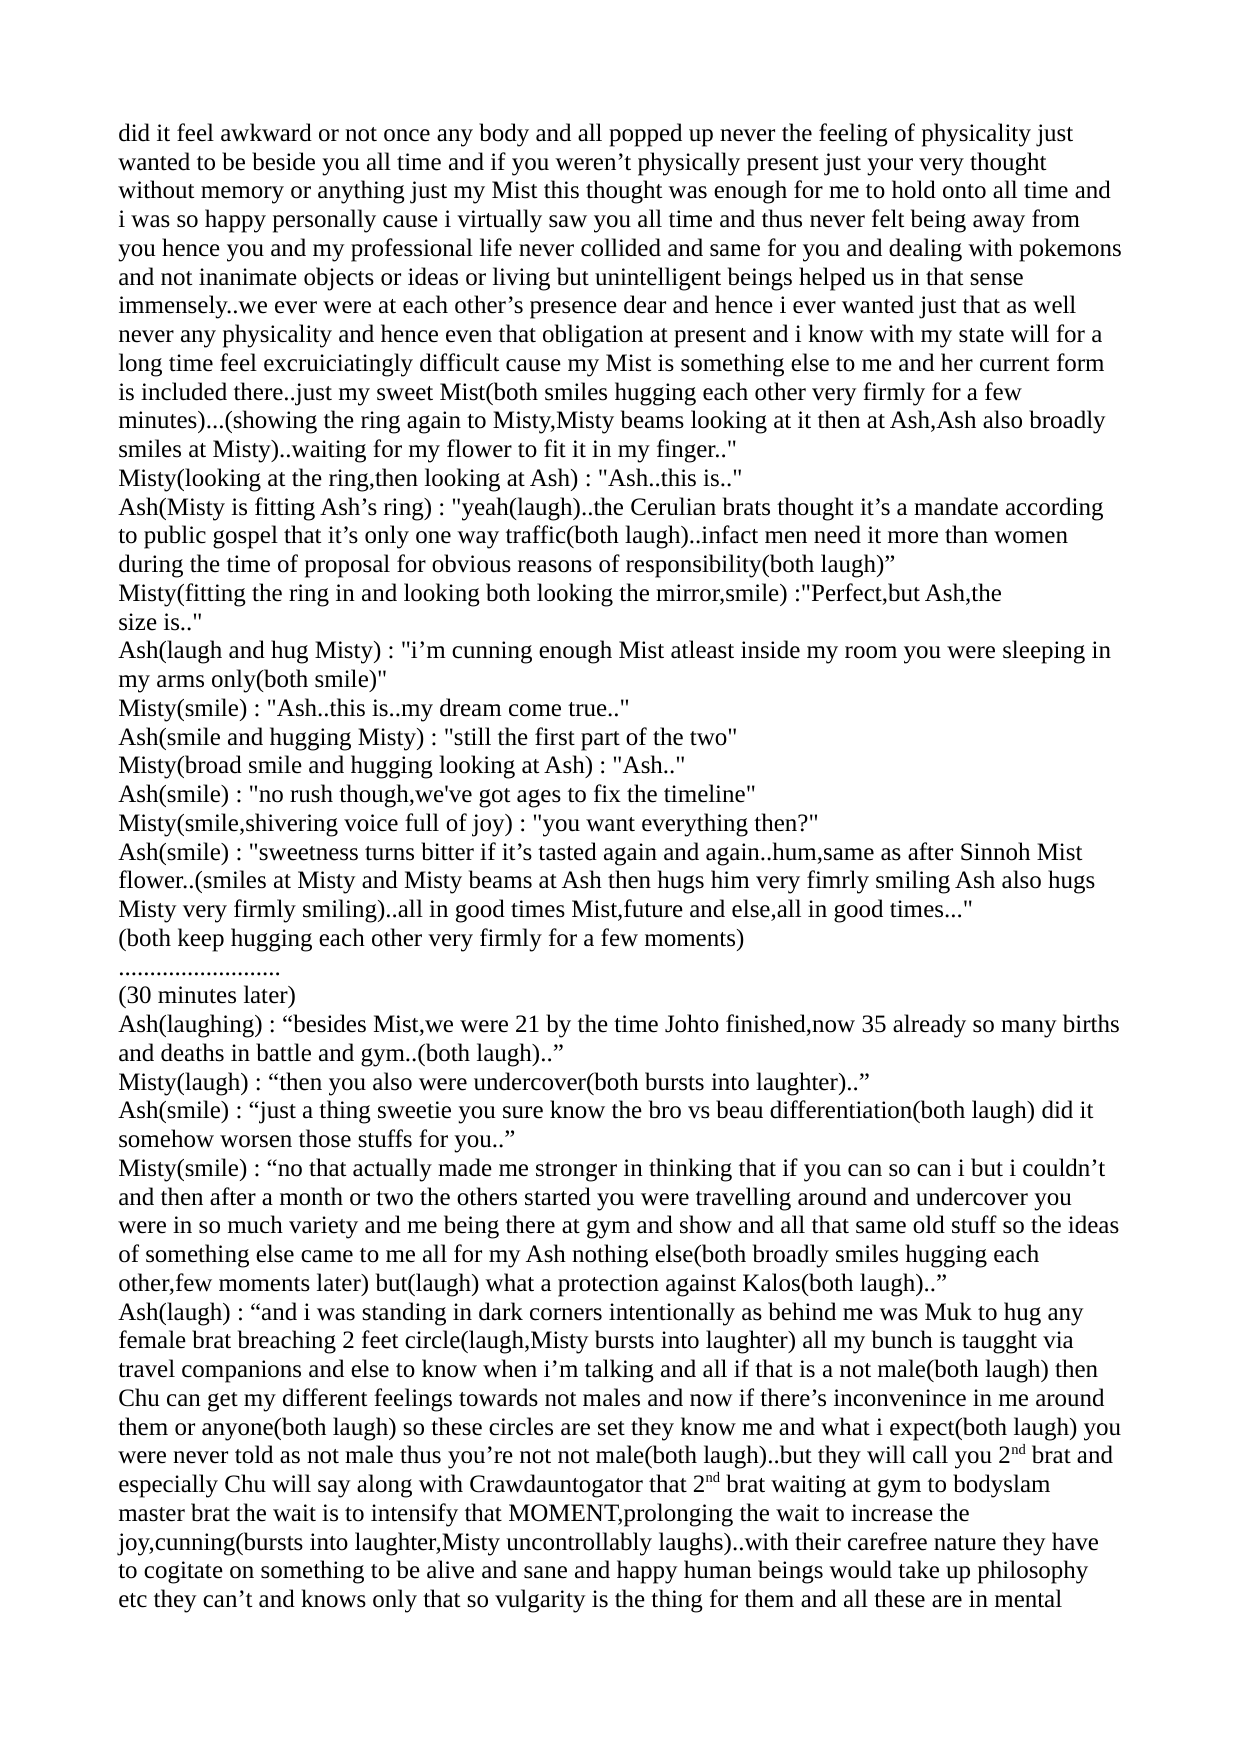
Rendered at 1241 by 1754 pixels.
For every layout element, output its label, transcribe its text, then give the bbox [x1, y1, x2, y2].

text (both keep hugging each other very firmly for a few moments) [118, 923, 1122, 952]
text Misty(smile,shivering voice full of joy) : "you want everything then?" [118, 808, 1122, 837]
text (30 minutes later) [118, 981, 1122, 1009]
text Ash(Misty is fitting Ash’s ring) : "yeah(laugh)..the Cerulian brats thought it’s a mandate according to public gospel that it’s only one way traffic(both laugh)..infact men need it more than women during the time of proposal for obvious reasons of responsibility(both laugh)” [118, 492, 1122, 578]
text Ash(smile) : "no rush though,we've got ages to fix the timeline" [118, 779, 1122, 808]
text Misty(looking at the ring,then looking at Ash) : "Ash..this is.." [118, 463, 1122, 492]
text Misty(fitting the ring in and looking both looking the mirror,smile) :"Perfect,but Ash,the [118, 578, 1122, 607]
text Misty(laugh) : “then you also were undercover(both bursts into laughter)..” [118, 1067, 1122, 1096]
text Misty(smile) : “no that actually made me stronger in thinking that if you can so can i but i couldn’t and then after a month or two the others started you were travelling around and undercover you were in so much variety and me being there at gym and show and all that same old stuff so the ideas of something else came to me all for my Ash nothing else(both broadly smiles hugging each other,few moments later) but(laugh) what a protection against Kalos(both laugh)..” [118, 1153, 1122, 1297]
text Misty(broad smile and hugging looking at Ash) : "Ash.." [118, 751, 1122, 779]
text .......................... [118, 952, 1122, 981]
text Ash(laugh and hug Misty) : "i’m cunning enough Mist atleast inside my room you were sleeping in my arms only(both smile)" [118, 636, 1122, 693]
text did it feel awkward or not once any body and all popped up never the feeling of physicality just wanted to be beside you all time and if you weren’t physically present just your very thought without memory or anything just my Mist this thought was enough for me to hold onto all time and i was so happy personally cause i virtually saw you all time and thus never felt being away from you hence you and my professional life never collided and same for you and dealing with pokemons and not inanimate objects or ideas or living but unintelligent beings helped us in that sense immensely..we ever were at each other’s presence dear and hence i ever wanted just that as well never any physicality and hence even that obligation at present and i know with my state will for a long time feel excruiciatingly difficult cause my Mist is something else to me and her current form is included there..just my sweet Mist(both smiles hugging each other very firmly for a few minutes)...(showing the ring again to Misty,Misty beams looking at it then at Ash,Ash also broadly smiles at Misty)..waiting for my flower to fit it in my finger.." [118, 118, 1122, 463]
text Misty(smile) : "Ash..this is..my dream come true.." [118, 693, 1122, 722]
text Ash(smile) : "sweetness turns bitter if it’s tasted again and again..hum,same as after Sinnoh Mist flower..(smiles at Misty and Misty beams at Ash then hugs him very fimrly smiling Ash also hugs Misty very firmly smiling)..all in good times Mist,future and else,all in good times..." [118, 837, 1122, 923]
text Ash(smile) : “just a thing sweetie you sure know the bro vs beau differentiation(both laugh) did it somehow worsen those stuffs for you..” [118, 1096, 1122, 1153]
text Ash(laugh) : “and i was standing in dark corners intentionally as behind me was Muk to hug any female brat breaching 2 feet circle(laugh,Misty bursts into laughter) all my bunch is taugght via travel companions and else to know when i’m talking and all if that is a not male(both laugh) then Chu can get my different feelings towards not males and now if there’s inconvenince in me around them or anyone(both laugh) so these circles are set they know me and what i expect(both laugh) you were never told as not male thus you’re not not male(both laugh)..but they will call you 2nd brat and especially Chu will say along with Crawdauntogator that 2nd brat waiting at gym to bodyslam master brat the wait is to intensify that MOMENT,prolonging the wait to increase the joy,cunning(bursts into laughter,Misty uncontrollably laughs)..with their carefree nature they have to cogitate on something to be alive and sane and happy human beings would take up philosophy etc they can’t and knows only that so vulgarity is the thing for them and all these are in mental [118, 1297, 1122, 1613]
text size is.." [118, 607, 1122, 636]
text Ash(laughing) : “besides Mist,we were 21 by the time Johto finished,now 35 already so many births and deaths in battle and gym..(both laugh)..” [118, 1009, 1122, 1067]
text Ash(smile and hugging Misty) : "still the first part of the two" [118, 722, 1122, 751]
